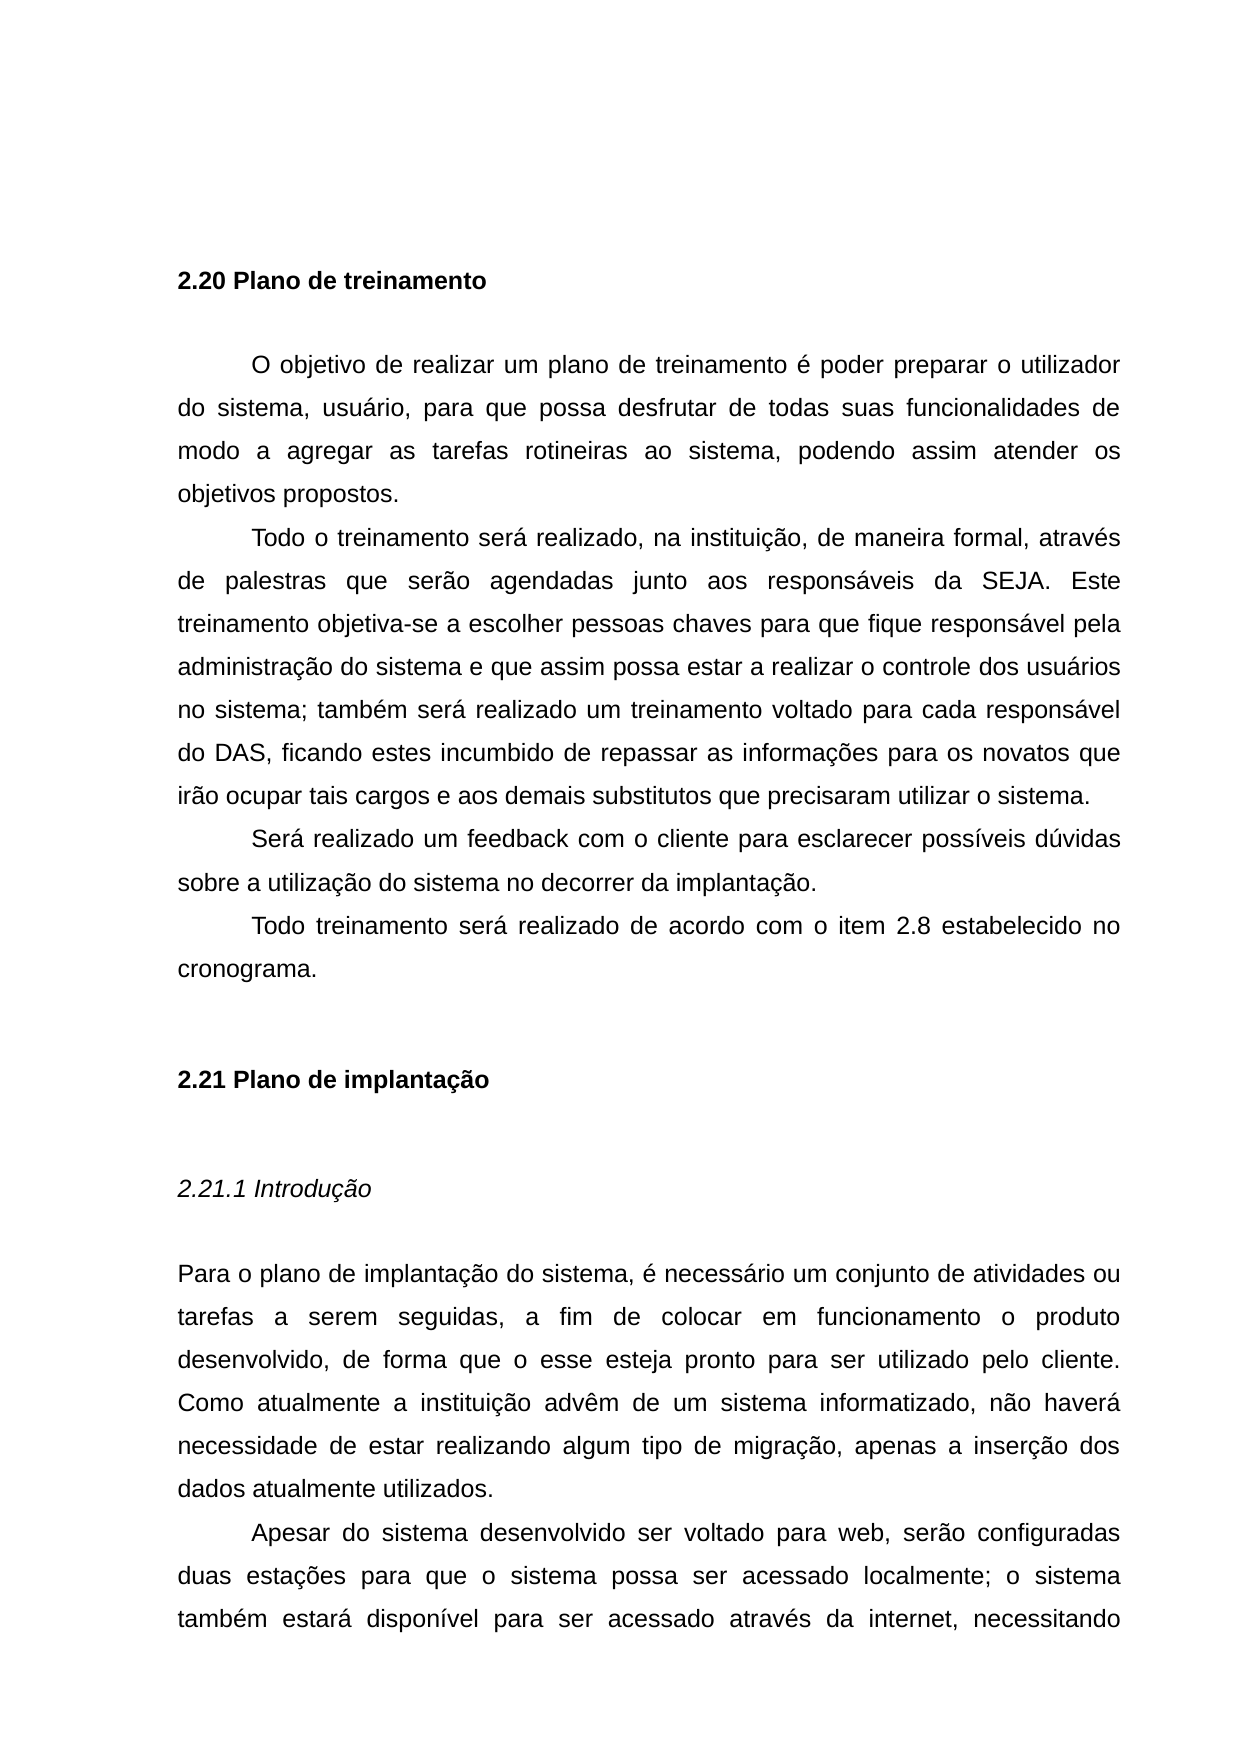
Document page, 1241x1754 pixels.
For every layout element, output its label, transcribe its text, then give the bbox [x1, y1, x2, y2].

text Apesar do sistema desenvolvido ser voltado para web, serão configuradas duas estações para que o sistema possa ser acessado localmente; o sistema também estará disponível para ser acessado através da internet, necessitando [177, 1518, 1122, 1633]
text Para o plano de implantação do sistema, é necessário um conjunto de atividades ou tarefas a serem seguidas, a fim de colocar em funcionamento o produto desenvolvido, de forma que o esse esteja pronto para ser utilizado pelo cliente. Como atualmente a instituição advêm de um sistema informatizado, não haverá necessidade de estar realizando algum tipo de migração, apenas a inserção dos dados atualmente utilizados. [177, 1259, 1122, 1503]
text O objetivo de realizar um plano de treinamento é poder preparar o utilizador do sistema, usuário, para que possa desfrutar de todas suas funcionalidades de modo a agregar as tarefas rotineiras ao sistema, podendo assim atender os objetivos propostos. [177, 350, 1122, 508]
subtitle 2.20 Plano de treinamento [177, 266, 1122, 294]
text Será realizado um feedback com o cliente para esclarecer possíveis dúvidas sobre a utilização do sistema no decorrer da implantação. [177, 824, 1122, 896]
text Todo treinamento será realizado de acordo com o item 2.8 estabelecido no cronograma. [177, 911, 1122, 983]
text Todo o treinamento será realizado, na instituição, de maneira formal, através de palestras que serão agendadas junto aos responsáveis da SEJA. Este treinamento objetiva-se a escolher pessoas chaves para que fique responsável pela administração do sistema e que assim possa estar a realizar o controle dos usuários no sistema; também será realizado um treinamento voltado para cada responsável do DAS, ficando estes incumbido de repassar as informações para os novatos que irão ocupar tais cargos e aos demais substitutos que precisaram utilizar o sistema. [177, 523, 1122, 810]
subtitle 2.21.1 Introdução [177, 1174, 1122, 1203]
subtitle 2.21 Plano de implantação [177, 1065, 1122, 1094]
